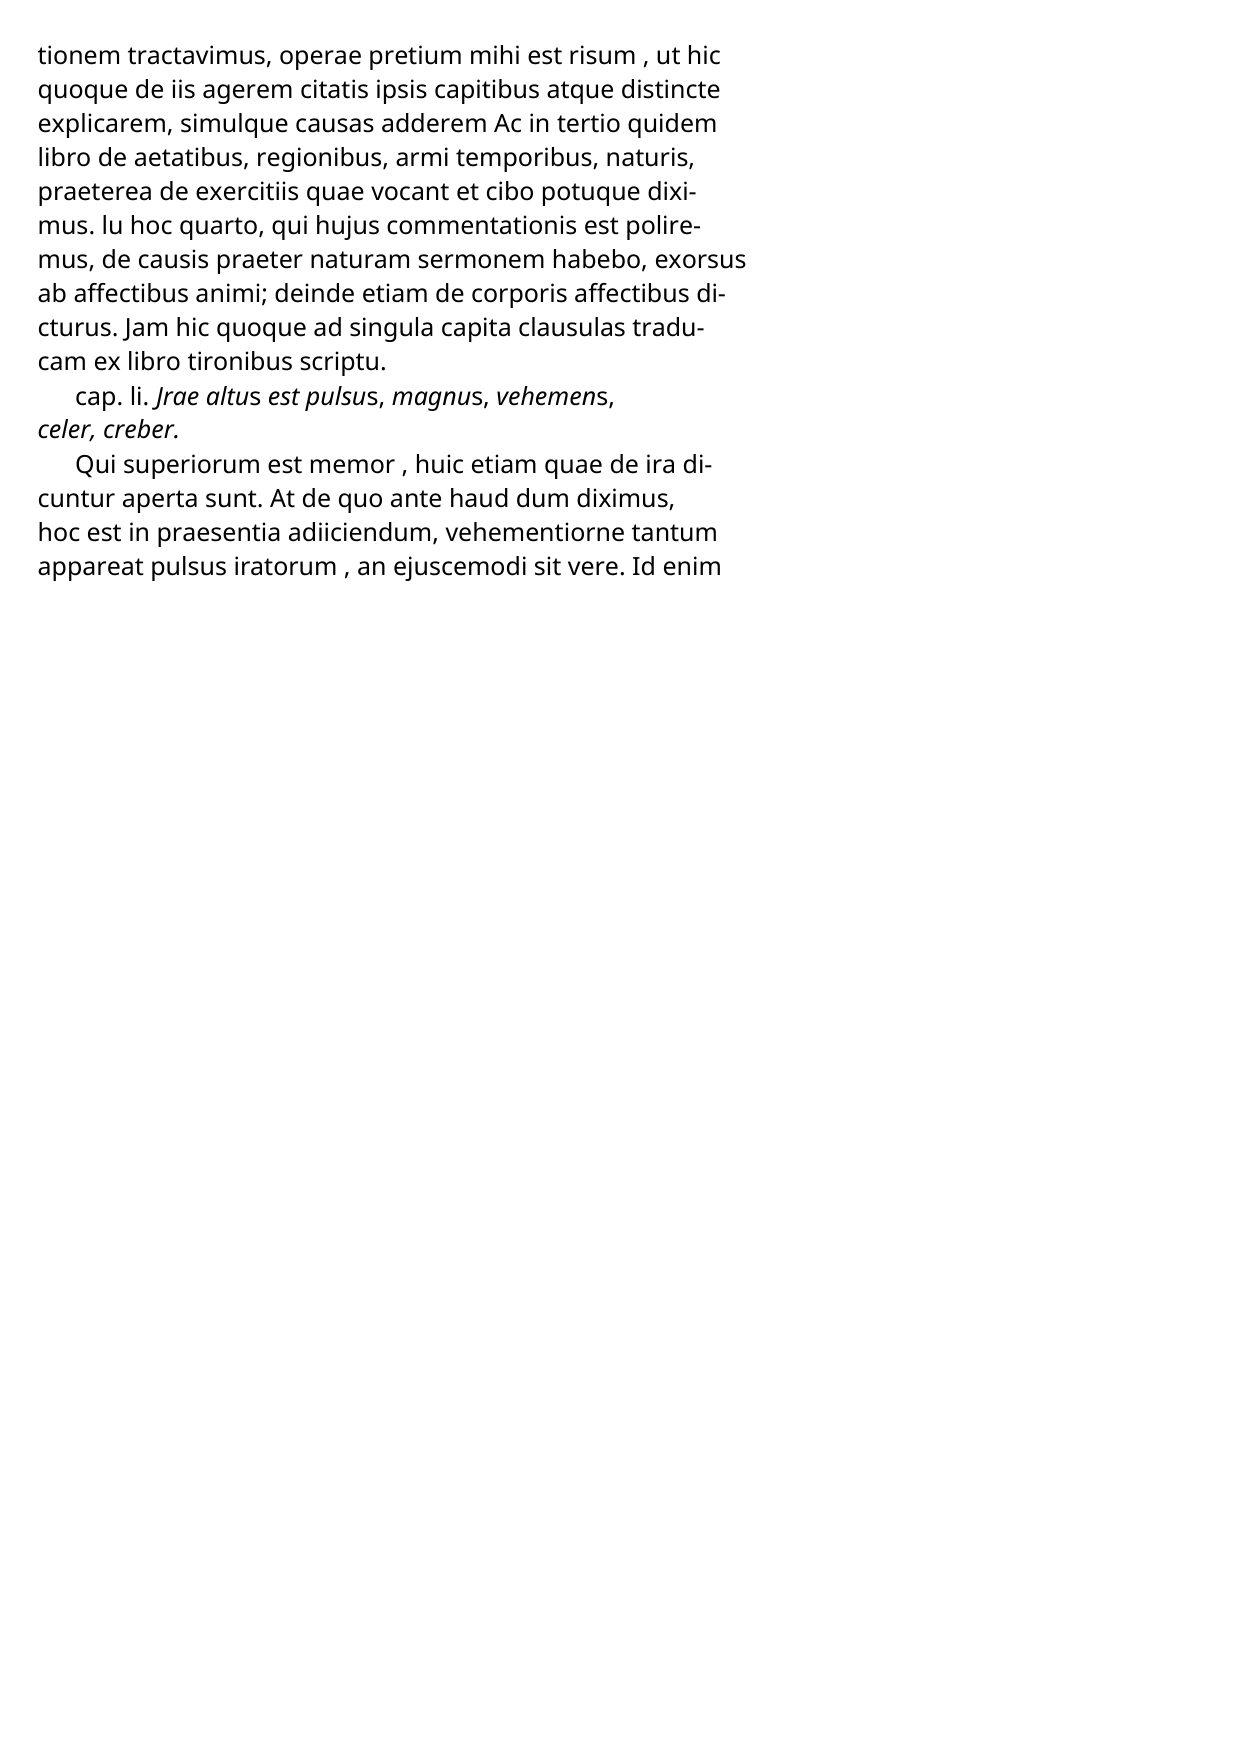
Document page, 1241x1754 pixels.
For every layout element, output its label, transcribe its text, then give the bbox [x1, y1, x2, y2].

text tionem tractavimus, operae pretium mihi est risum , ut hic quoque de iis agerem citatis ipsis capitibus atque distincte explicarem, simulque causas adderem Ac in tertio quidem libro de aetatibus, regionibus, armi temporibus, naturis, praeterea de exercitiis quae vocant et cibo potuque dixi- mus. lu hoc quarto, qui hujus commentationis est polire- mus, de causis praeter naturam sermonem habebo, exorsus ab affectibus animi; deinde etiam de corporis affectibus di- cturus. Jam hic quoque ad singula capita clausulas tradu- cam ex libro tironibus scriptu. [37, 37, 1203, 378]
text cap. li. Jrae altus est pulsus, magnus, vehemens, celer, creber. [37, 378, 1203, 446]
text Qui superiorum est memor , huic etiam quae de ira di- cuntur aperta sunt. At de quo ante haud dum diximus, hoc est in praesentia adiiciendum, vehementiorne tantum appareat pulsus iratorum , an ejuscemodi sit vere. Id enim [37, 446, 1203, 582]
